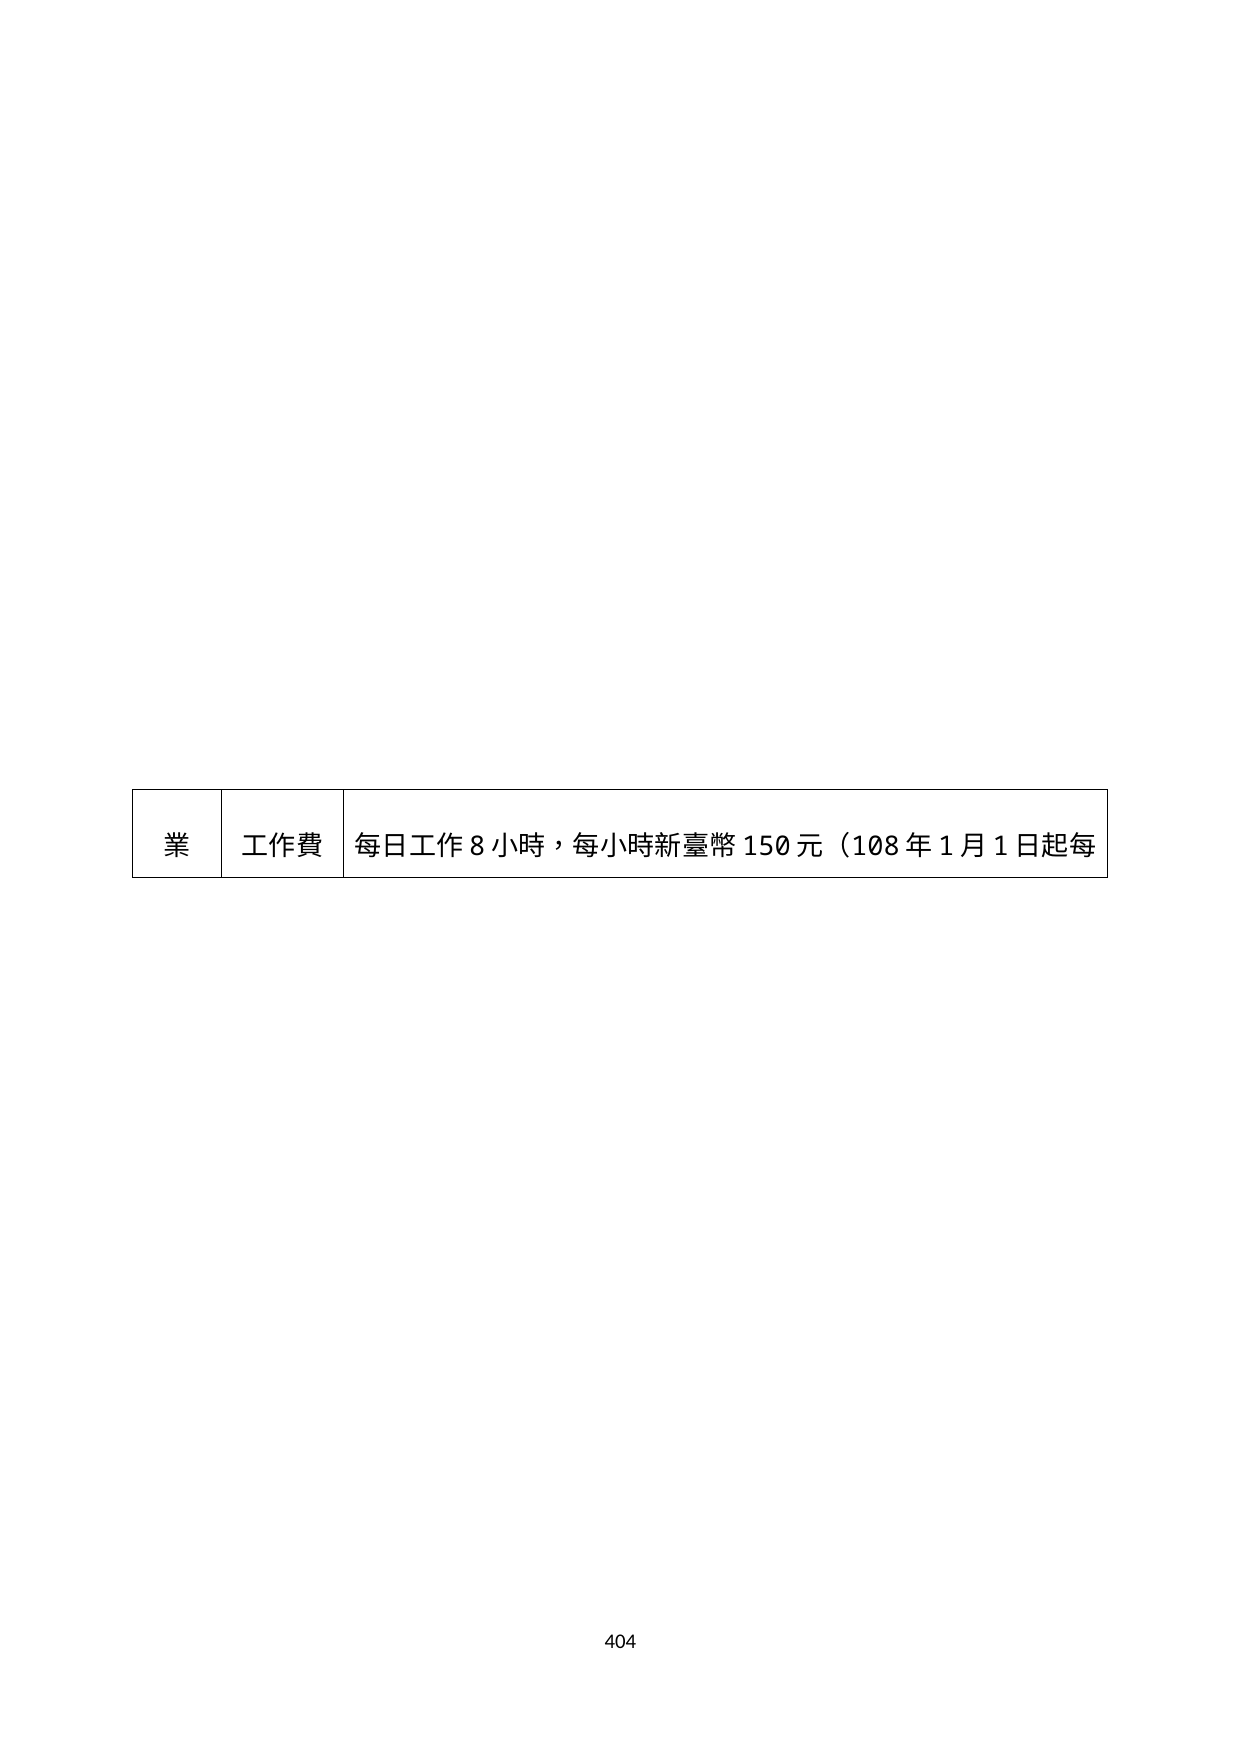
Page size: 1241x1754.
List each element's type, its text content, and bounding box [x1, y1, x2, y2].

table_cell 業 [133, 790, 221, 877]
table_cell 每日工作8小時，每小時新臺幣150元（108年1月1日起每 [344, 790, 1107, 877]
table_cell 工作費 [222, 790, 343, 877]
